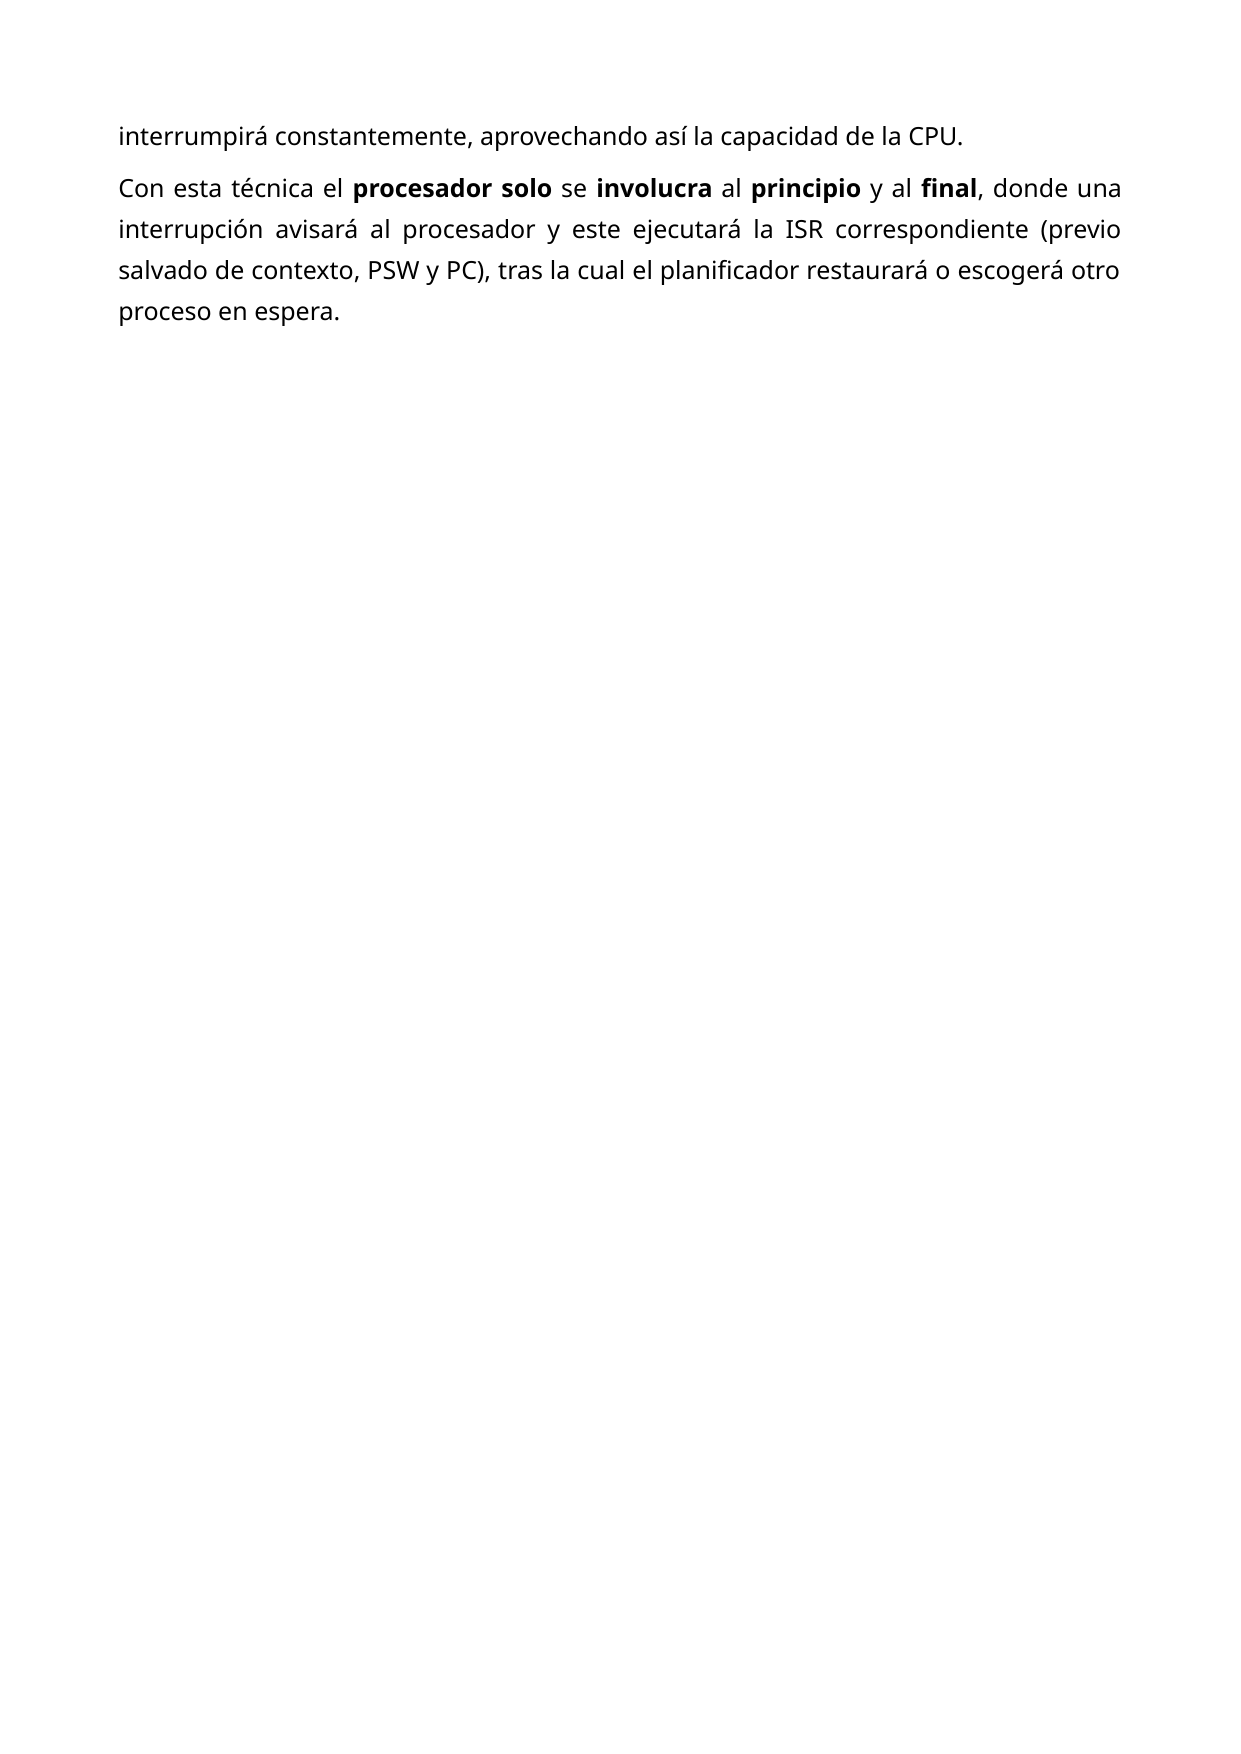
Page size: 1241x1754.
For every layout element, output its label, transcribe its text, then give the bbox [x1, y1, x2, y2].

list interrumpirá constantemente, aprovechando así la capacidad de la CPU. [118, 118, 1122, 152]
list Con esta técnica el procesador solo se involucra al principio y al final, donde una interrupción avisará al procesador y este ejecutará la ISR correspondiente (previo salvado de contexto, PSW y PC), tras la cual el planificador restaurará o escogerá otro proceso en espera. [118, 171, 1122, 327]
